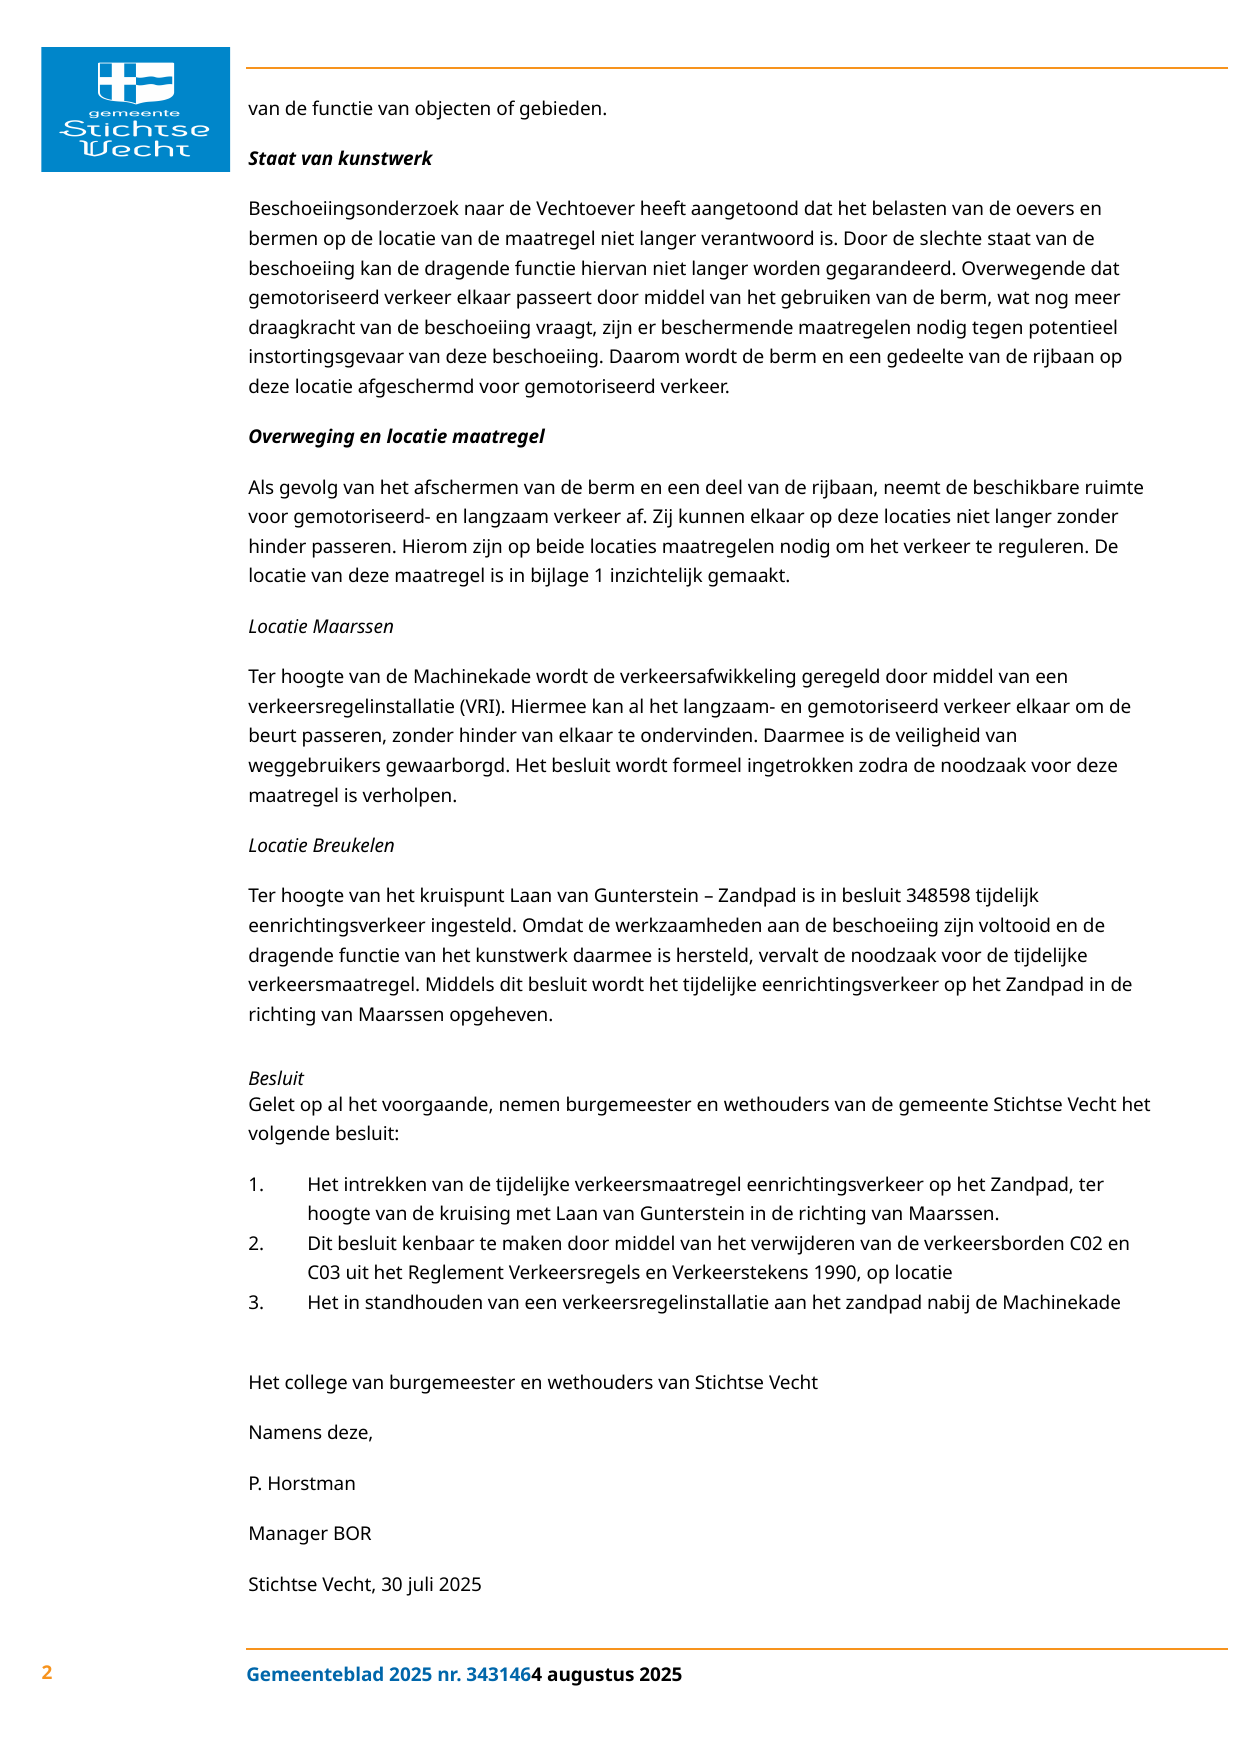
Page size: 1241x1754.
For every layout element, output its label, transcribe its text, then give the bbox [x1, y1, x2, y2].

list Het in standhouden van een verkeersregelinstallatie aan het zandpad nabij de Machinekade [248, 1289, 1152, 1315]
text Overweging en locatie maatregel [248, 423, 1152, 449]
text Gelet op al het voorgaande, nemen burgemeester en wethouders van de gemeente Stichtse Vecht het volgende besluit: [248, 1091, 1152, 1146]
list Het intrekken van de tijdelijke verkeersmaatregel eenrichtingsverkeer op het Zandpad, ter hoogte van de kruising met Laan van Gunterstein in de richting van Maarssen. [248, 1171, 1152, 1226]
text P. Horstman [248, 1470, 1152, 1496]
text van de functie van objecten of gebieden. [248, 95, 1152, 121]
text Locatie Breukelen [248, 832, 1152, 858]
text Beschoeiingsonderzoek naar de Vechtoever heeft aangetoond dat het belasten van de oevers en bermen op de locatie van de maatregel niet langer verantwoord is. Door de slechte staat van de beschoeiing kan de dragende functie hiervan niet langer worden gegarandeerd. Overwegende dat gemotoriseerd verkeer elkaar passeert door middel van het gebruiken van de berm, wat nog meer draagkracht van de beschoeiing vraagt, zijn er beschermende maatregelen nodig tegen potentieel instortingsgevaar van deze beschoeiing. Daarom wordt de berm en een gedeelte van de rijbaan op deze locatie afgeschermd voor gemotoriseerd verkeer. [248, 196, 1152, 399]
text Het college van burgemeester en wethouders van Stichtse Vecht [248, 1369, 1152, 1395]
list C03 uit het Reglement Verkeersregels en Verkeerstekens 1990, op locatie [248, 1259, 1152, 1285]
text Ter hoogte van de Machinekade wordt de verkeersafwikkeling geregeld door middel van een verkeersregelinstallatie (VRI). Hiermee kan al het langzaam- en gemotoriseerd verkeer elkaar om de beurt passeren, zonder hinder van elkaar te ondervinden. Daarmee is de veiligheid van weggebruikers gewaarborgd. Het besluit wordt formeel ingetrokken zodra de noodzaak voor deze maatregel is verholpen. [248, 663, 1152, 808]
text Staat van kunstwerk [248, 145, 1152, 171]
text Namens deze, [248, 1419, 1152, 1445]
picture [137, 63, 174, 103]
text Manager BOR [248, 1520, 1152, 1546]
text Als gevolg van het afschermen van de berm en een deel van de rijbaan, neemt de beschikbare ruimte voor gemotoriseerd- en langzaam verkeer af. Zij kunnen elkaar op deze locaties niet langer zonder hinder passeren. Hierom zijn op beide locaties maatregelen nodig om het verkeer te reguleren. De locatie van deze maatregel is in bijlage 1 inzichtelijk gemaakt. [248, 474, 1152, 588]
picture [99, 63, 135, 101]
text Stichtse Vecht, 30 juli 2025 [248, 1571, 1152, 1596]
text Locatie Maarssen [248, 613, 1152, 639]
text Besluit [248, 1065, 1152, 1091]
text Ter hoogte van het kruispunt Laan van Gunterstein – Zandpad is in besluit 348598 tijdelijk eenrichtingsverkeer ingesteld. Omdat de werkzaamheden aan de beschoeiing zijn voltooid en de dragende functie van het kunstwerk daarmee is hersteld, vervalt de noodzaak voor de tijdelijke verkeersmaatregel. Middels dit besluit wordt het tijdelijke eenrichtingsverkeer op het Zandpad in de richting van Maarssen opgeheven. [248, 883, 1152, 1027]
list Dit besluit kenbaar te maken door middel van het verwijderen van de verkeersborden C02 en [248, 1230, 1152, 1256]
